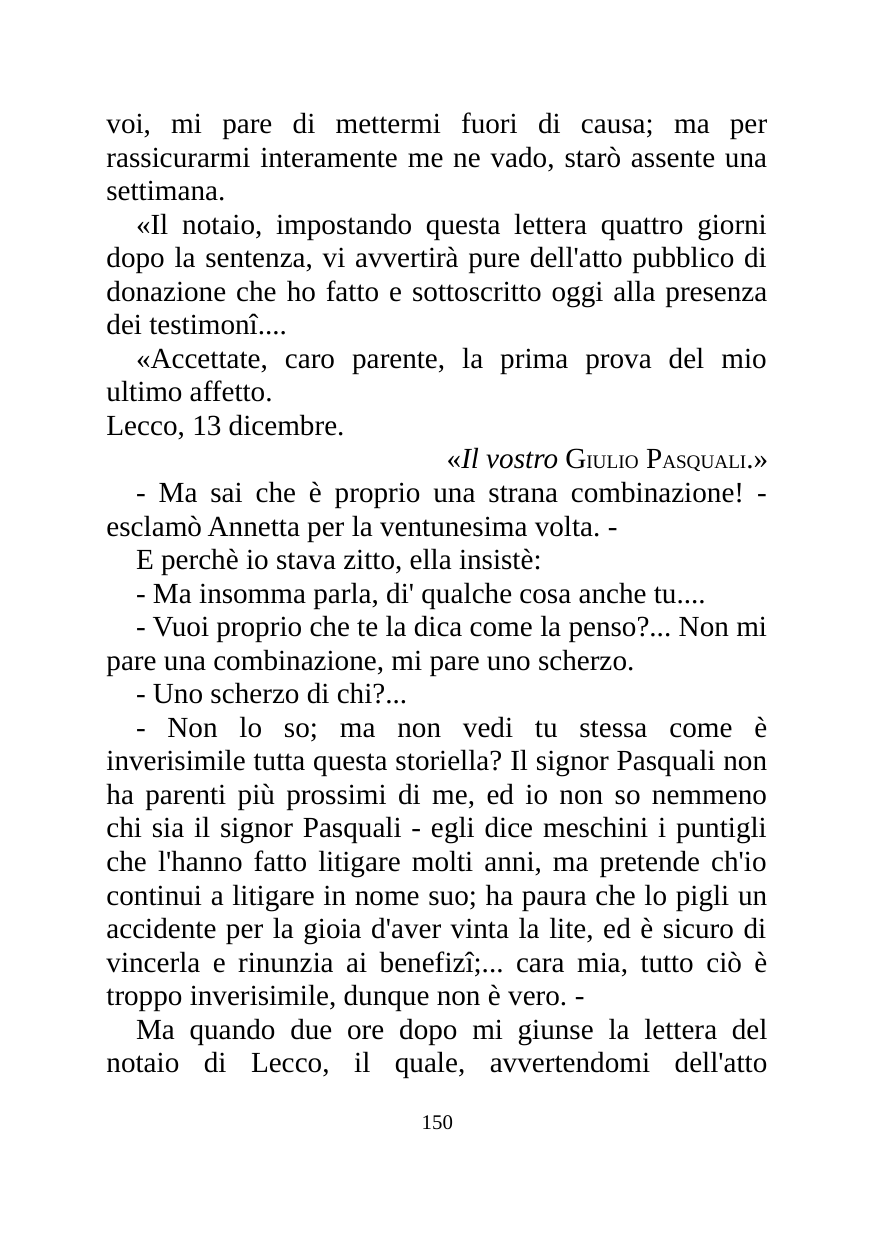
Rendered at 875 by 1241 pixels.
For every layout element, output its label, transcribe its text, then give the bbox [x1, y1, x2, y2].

text - Vuoi proprio che te la dica come la penso?... Non mi pare una combinazione, mi pare uno scherzo. [106, 609, 768, 676]
text E perchè io stava zitto, ella insistè: [106, 542, 768, 576]
text - Uno scherzo di chi?... [106, 676, 768, 710]
text «Accettate, caro parente, la prima prova del mio ultimo affetto. [106, 341, 768, 408]
text Lecco, 13 dicembre. [106, 408, 768, 442]
text - Ma sai che è proprio una strana combinazione! - esclamò Annetta per la ventunesima volta. - [106, 475, 768, 542]
text voi, mi pare di mettermi fuori di causa; ma per rassicurarmi interamente me ne vado, starò assente una settimana. [106, 106, 768, 207]
text - Non lo so; ma non vedi tu stessa come è inverisimile tutta questa storiella? Il signor Pasquali non ha parenti più prossimi di me, ed io non so nemmeno chi sia il signor Pasquali - egli dice meschini i puntigli che l'hanno fatto litigare molti anni, ma pretende ch'io continui a litigare in nome suo; ha paura che lo pigli un accidente per la gioia d'aver vinta la lite, ed è sicuro di vincerla e rinunzia ai benefizî;... cara mia, tutto ciò è troppo inverisimile, dunque non è vero. - [106, 710, 768, 1012]
text «Il notaio, impostando questa lettera quattro giorni dopo la sentenza, vi avvertirà pure dell'atto pubblico di donazione che ho fatto e sottoscritto oggi alla presenza dei testimonî.... [106, 207, 768, 341]
text Ma quando due ore dopo mi giunse la lettera del notaio di Lecco, il quale, avvertendomi dell'atto [106, 1012, 768, 1079]
text «Il vostro Giulio Pasquali.» [106, 442, 768, 475]
text - Ma insomma parla, di' qualche cosa anche tu.... [106, 576, 768, 609]
